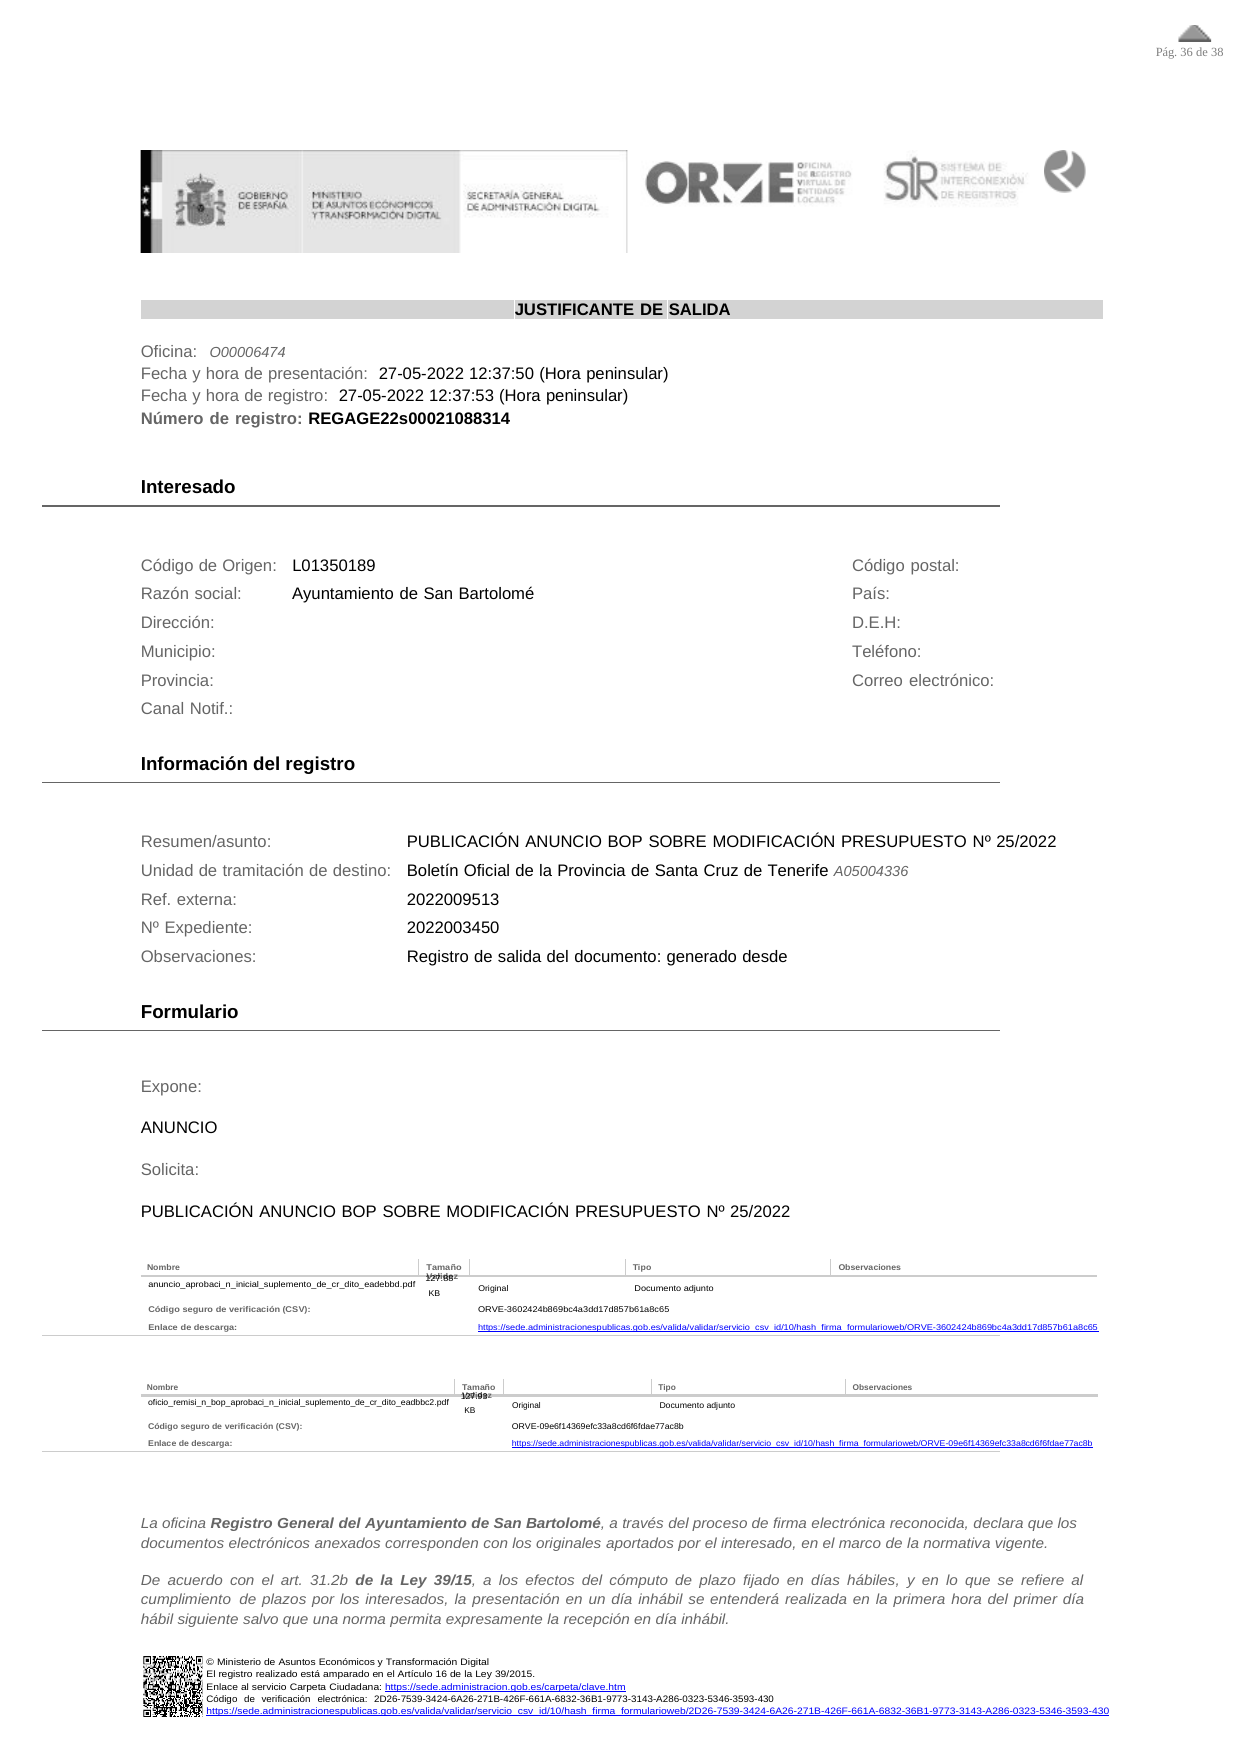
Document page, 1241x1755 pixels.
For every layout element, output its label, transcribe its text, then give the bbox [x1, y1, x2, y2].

text Original Documento adjunto [512, 1400, 1236, 1410]
text Código seguro de verificación (CSV): ORVE-09e6f14369efc33a8cd6f6fdae77ac8b [148, 1422, 1236, 1432]
text Código seguro de verificación (CSV): ORVE-3602424b869bc4a3dd17d857b61a8c65 [148, 1305, 1236, 1315]
text Oficina: O00006474 [141, 341, 1236, 361]
text Fecha y hora de presentación: 27-05-2022 12:37:50 (Hora peninsular) Fecha y hora de registro: 27-05-2022 12:37:53 (Hora peninsular) Número de registro: REGAGE22s00021088314 [141, 364, 689, 428]
text Nº Expediente: 2022003450 [141, 918, 1236, 937]
text Original Documento adjunto [478, 1283, 1236, 1293]
text Código de verificación electrónica: 2D26-7539-3424-6A26-271B-426F-661A-6832-36B1-9773-3143-A286-0323-5346-3593-430 [206, 1693, 1236, 1704]
text La oficina Registro General del Ayuntamiento de San Bartolomé, a través del proceso de firma electrónica reconocida, declara que los documentos electrónicos anexados corresponden con los originales aportados por el interesado, en el marco de la normativa vigente. [141, 1514, 1139, 1551]
text Razón social: Ayuntamiento de San Bartolomé País: [141, 584, 1236, 603]
text Interesado [141, 476, 1236, 498]
text © Ministerio de Asuntos Económicos y Transformación Digital [206, 1657, 1236, 1668]
text Formulario [141, 1001, 1236, 1022]
text Unidad de tramitación de destino: Boletín Oficial de la Provincia de Santa Cruz de Tenerife A05004336 [141, 861, 1236, 880]
text KB [42, 1408, 475, 1415]
text anuncio_aprobaci_n_inicial_suplemento_de_cr_dito_eadebbd.pdf 127.88 [148, 1277, 455, 1290]
text https://sede.administracionespublicas.gob.es/valida/validar/servicio_csv_id/10/hash_firma_formularioweb/2D26-7539-3424-6A26-271B-426F-661A-6832-36B1-9773-3143-A286-0323-5346-3593-430 [206, 1706, 1236, 1716]
text oficio_remisi_n_bop_aprobaci_n_inicial_suplemento_de_cr_dito_eadbbc2.pdf 127.93 [148, 1397, 490, 1408]
text PUBLICACIÓN ANUNCIO BOP SOBRE MODIFICACIÓN PRESUPUESTO Nº 25/2022 [141, 1201, 1236, 1221]
text Expone: ANUNCIO [141, 1077, 277, 1137]
text JUSTIFICANTE DE SALIDA [141, 300, 1236, 319]
text Información del registro [141, 753, 1236, 774]
text Enlace de descarga: https://sede.administracionespublicas.gob.es/valida/validar/servicio_csv_id/10/hash_firma_formularioweb/ORVE-09e6f14369efc33a8cd6f6fdae77ac8b [148, 1438, 1236, 1448]
text KB [42, 1290, 440, 1298]
text Enlace al servicio Carpeta Ciudadana: https://sede.administracion.gob.es/carpeta/clave.htm [206, 1681, 1236, 1692]
text Canal Notif.: [141, 699, 1236, 718]
text Código de Origen: L01350189 Código postal: [141, 555, 1236, 574]
text Observaciones: Registro de salida del documento: generado desde [141, 947, 1236, 966]
text Enlace de descarga: https://sede.administracionespublicas.gob.es/valida/validar/servicio_csv_id/10/hash_firma_formularioweb/ORVE-3602424b869bc4a3dd17d857b61a8c65 [148, 1322, 1236, 1332]
text El registro realizado está amparado en el Artículo 16 de la Ley 39/2015. [206, 1669, 1236, 1680]
text Resumen/asunto: PUBLICACIÓN ANUNCIO BOP SOBRE MODIFICACIÓN PRESUPUESTO Nº 25/2022 [141, 832, 1236, 851]
text Dirección: D.E.H: [141, 613, 1236, 632]
text Provincia: Correo electrónico: [141, 670, 1236, 689]
text De acuerdo con el art. 31.2b de la Ley 39/15, a los efectos del cómputo de plazo fijado en días hábiles, y en lo que se refiere al cumplimiento de plazos por los interesados, la presentación en un día inhábil se entenderá realizada en la primera hora del primer día hábil siguiente salvo que una norma permita expresamente la recepción en día inhábil. [141, 1571, 1084, 1628]
text Ref. externa: 2022009513 [141, 889, 1236, 908]
text Municipio: Teléfono: [141, 642, 1236, 661]
text Solicita: [141, 1160, 1236, 1179]
